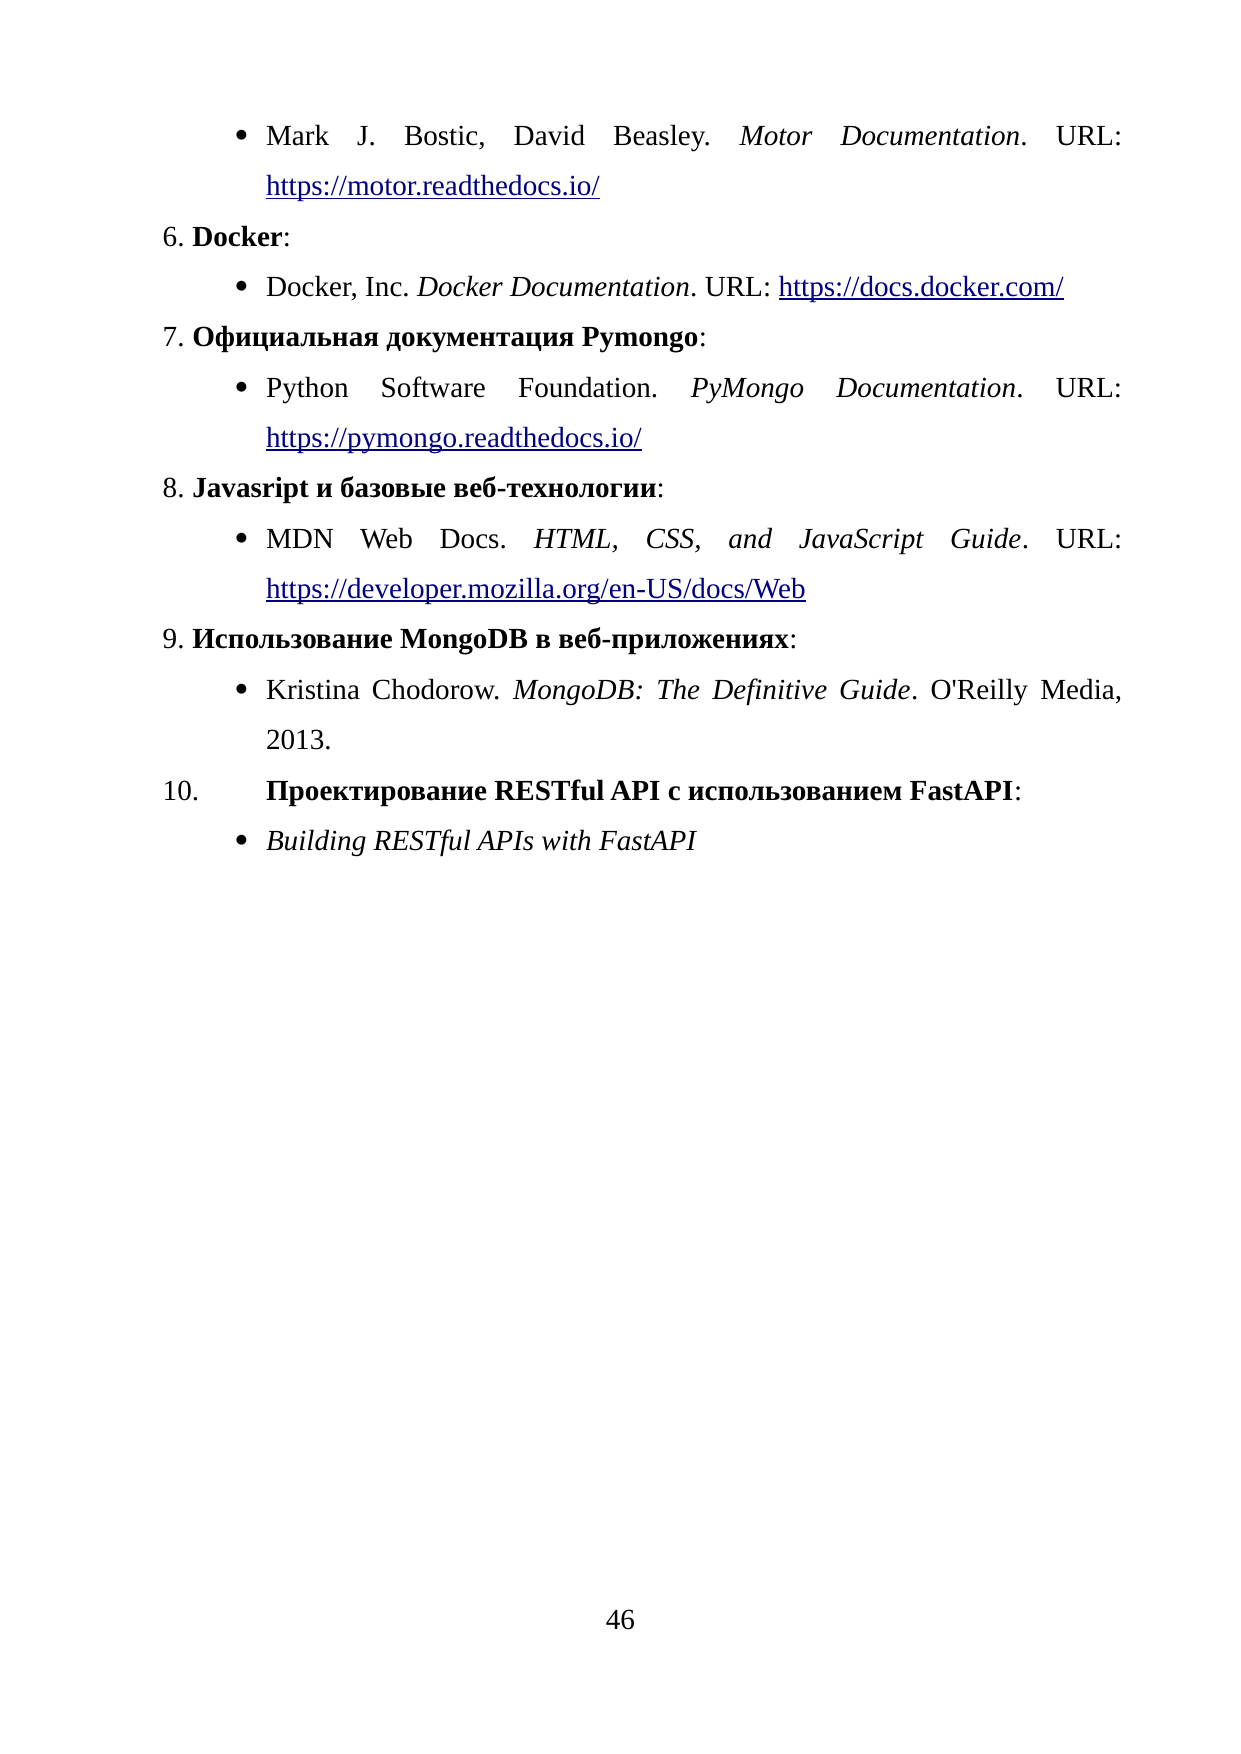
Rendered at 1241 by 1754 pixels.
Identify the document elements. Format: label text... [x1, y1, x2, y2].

list Проектирование RESTful API с использованием FastAPI: [162, 773, 1122, 806]
list Kristina Chodorow. MongoDB: The Definitive Guide. O'Reilly Media, 2013. [236, 672, 1122, 756]
list Javasript и базовые веб-технологии: [162, 471, 1122, 504]
list Mark J. Bostic, David Beasley. Motor Documentation. URL: https://motor.readthedocs.io/ [236, 118, 1122, 202]
list Building RESTful APIs with FastAPI [236, 823, 1122, 857]
list Использование MongoDB в веб-приложениях: [162, 622, 1122, 655]
list Docker: [162, 219, 1122, 252]
list Python Software Foundation. PyMongo Documentation. URL: https://pymongo.readthedocs.io/ [236, 370, 1122, 454]
list Docker, Inc. Docker Documentation. URL: https://docs.docker.com/ [236, 269, 1122, 303]
list Официальная документация Pymongo: [162, 319, 1122, 353]
list MDN Web Docs. HTML, CSS, and JavaScript Guide. URL: https://developer.mozilla.org/en-US/docs/Web [236, 521, 1122, 605]
